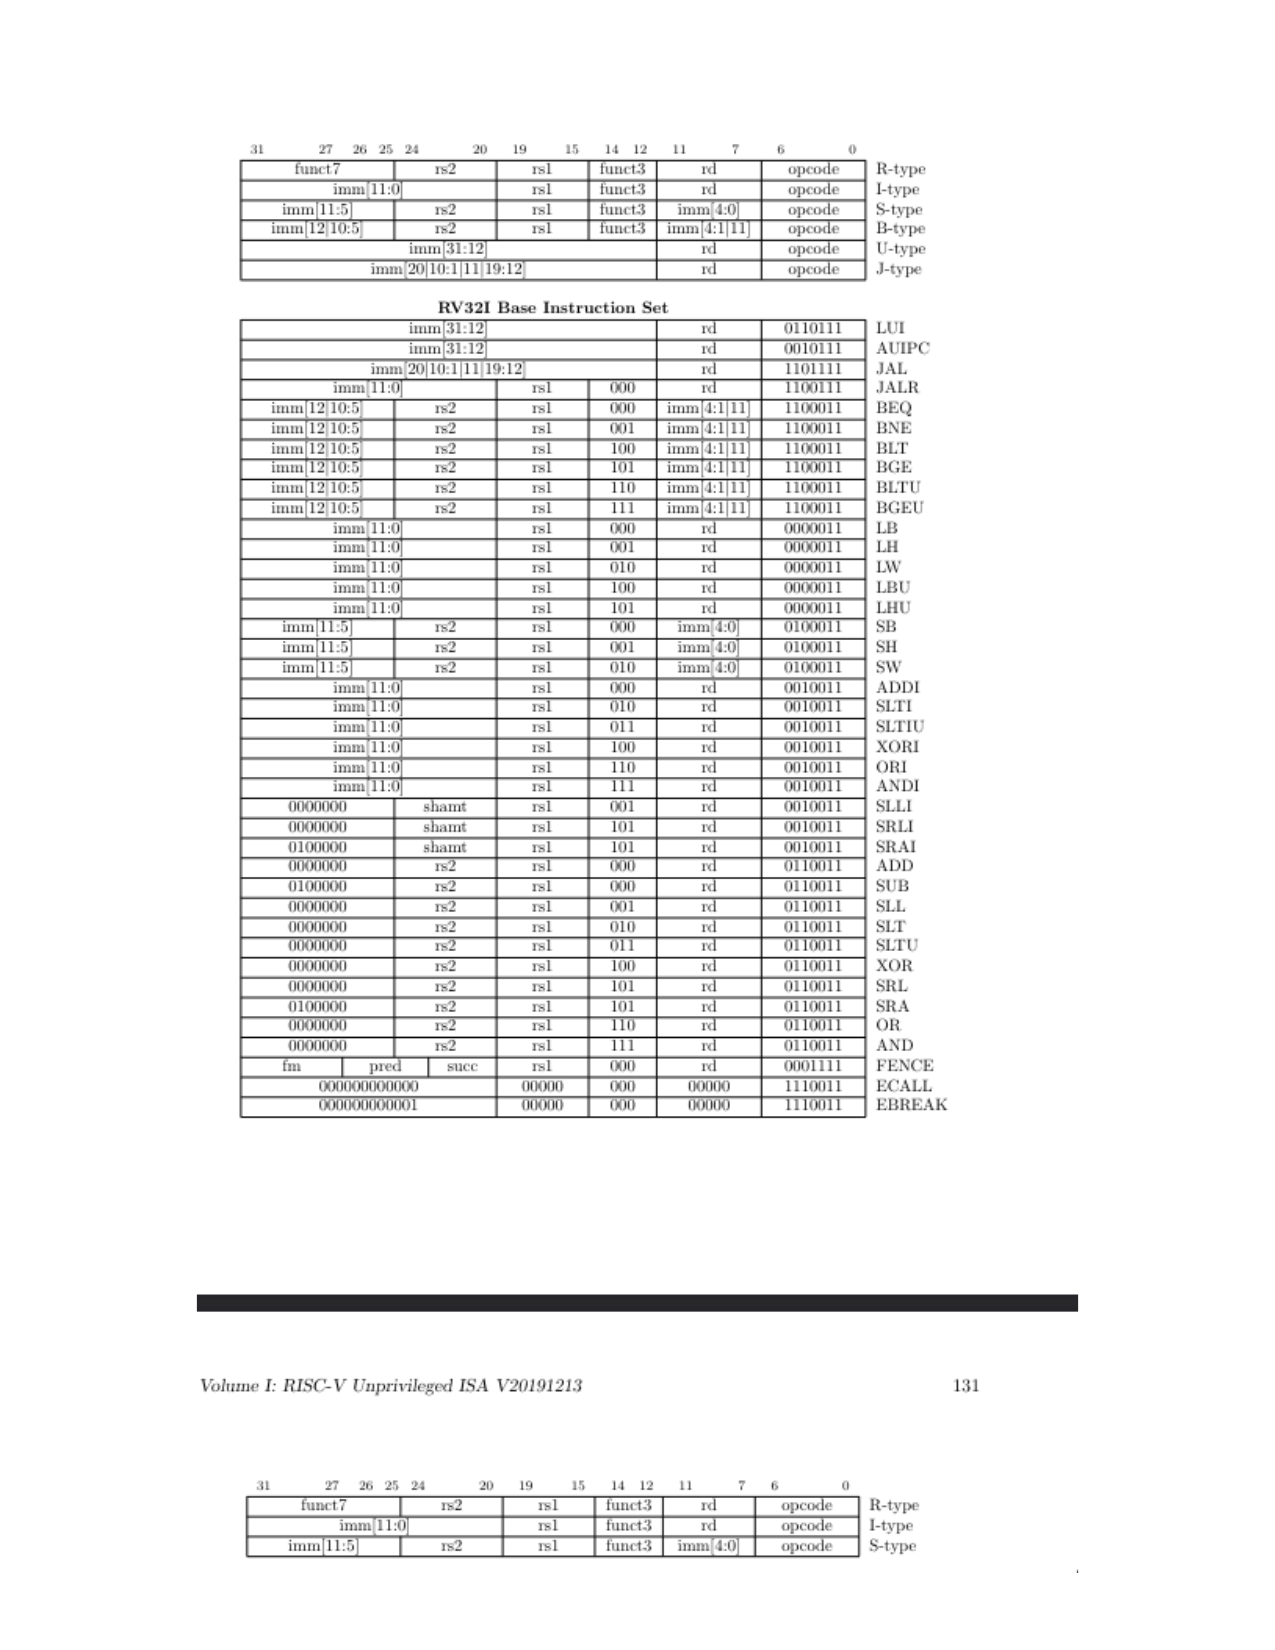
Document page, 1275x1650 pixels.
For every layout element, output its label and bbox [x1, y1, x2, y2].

picture [196, 118, 1079, 1573]
